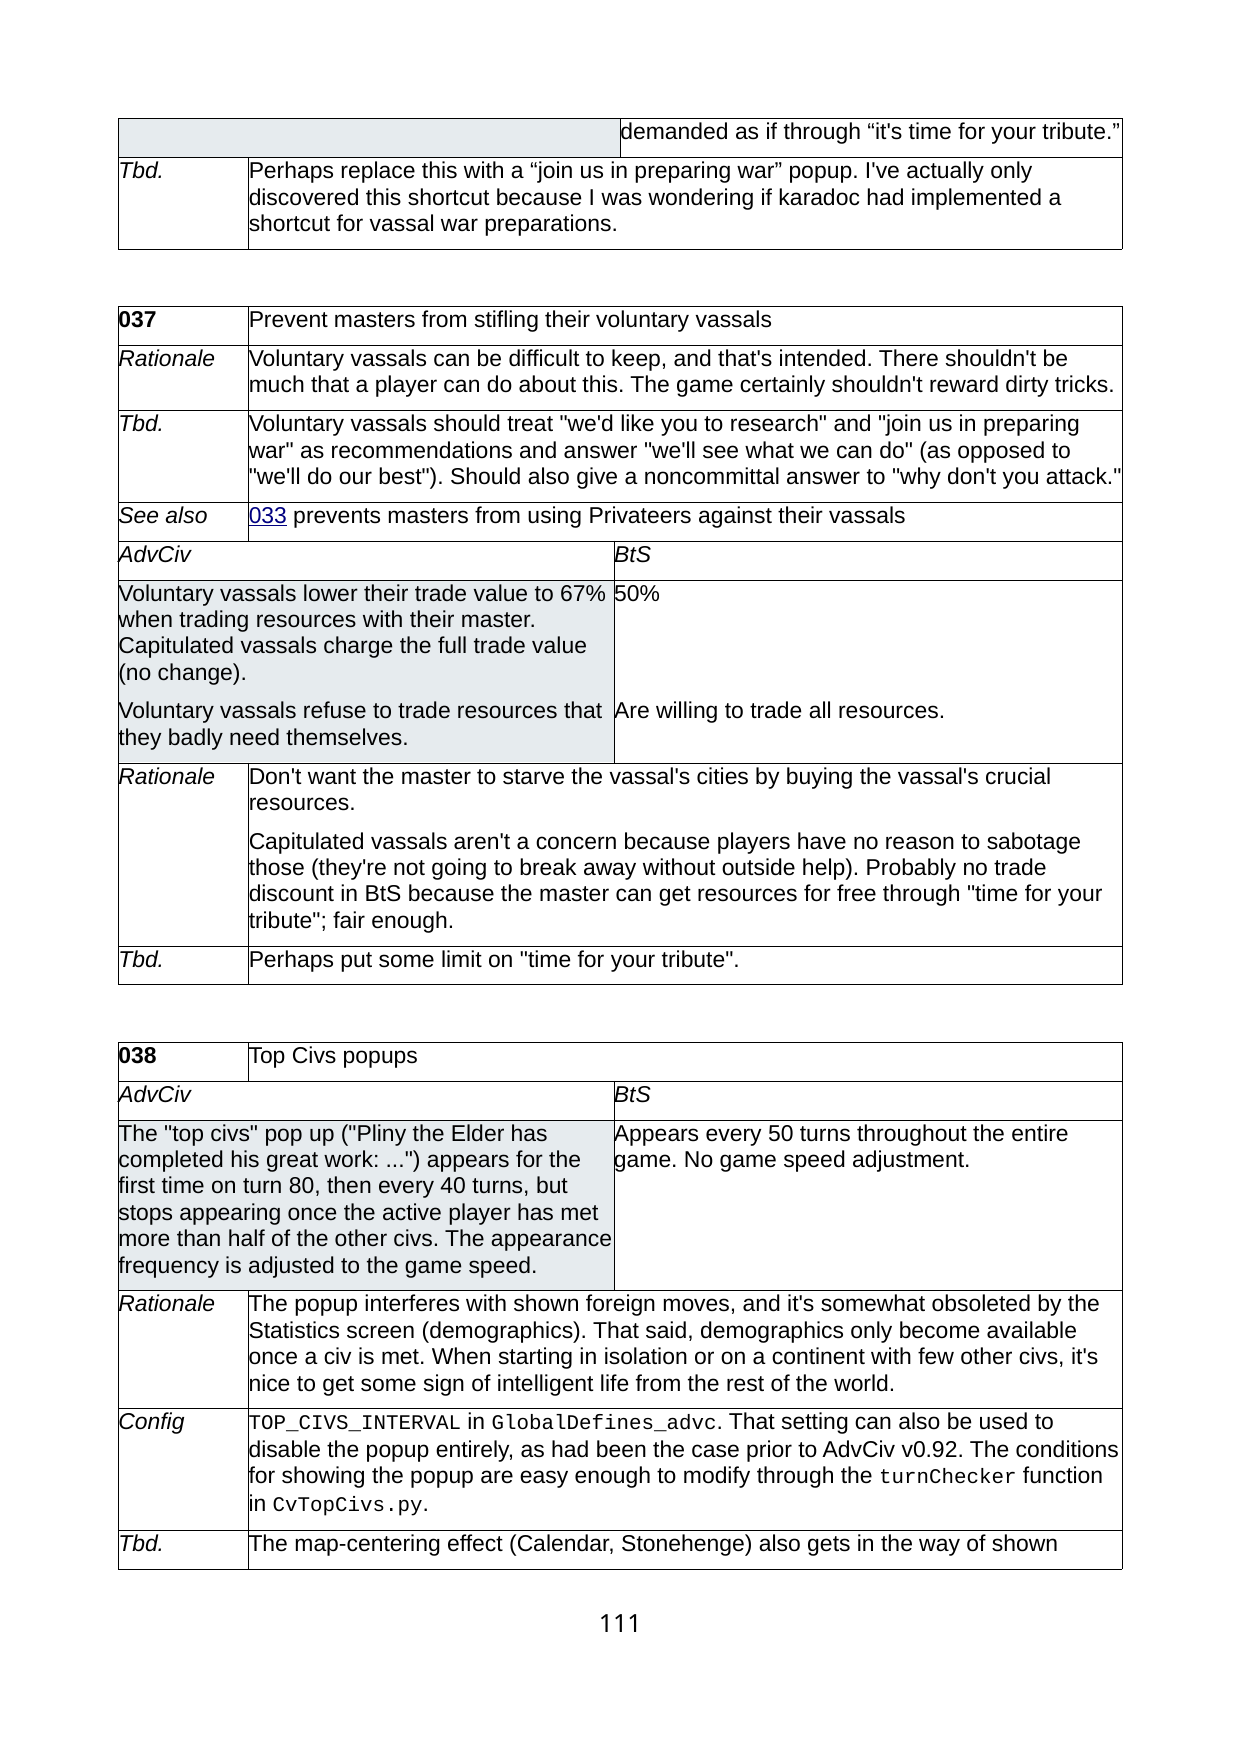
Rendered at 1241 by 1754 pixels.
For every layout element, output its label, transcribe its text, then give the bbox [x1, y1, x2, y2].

table_cell [119, 119, 620, 157]
table_cell Tbd. [119, 947, 248, 984]
table_cell Perhaps replace this with a “join us in preparing war” popup. I've actually only discovered this shortcut because I was wondering if karadoc had implemented a shortcut for vassal war preparations. [249, 158, 1122, 248]
table_cell TOP_CIVS_INTERVAL in GlobalDefines_advc. That setting can also be used to disable the popup entirely, as had been the case prior to AdvCiv v0.92. The conditions for showing the popup are easy enough to modify through the turnChecker function in CvTopCivs.py. [249, 1409, 1122, 1530]
table_cell The popup interferes with shown foreign moves, and it's somewhat obsoleted by the Statistics screen (demographics). That said, demographics only become available once a civ is met. When starting in isolation or on a continent with few other civs, it's nice to get some sign of intelligent life from the rest of the world. [249, 1291, 1122, 1408]
table_cell Rationale [119, 346, 248, 410]
table_header Top Civs popups [249, 1043, 1122, 1081]
table_cell Config [119, 1409, 248, 1530]
table_cell The map-centering effect (Calendar, Stonehenge) also gets in the way of shown [249, 1531, 1122, 1569]
table_cell Appears every 50 turns throughout the entire game. No game speed adjustment. [615, 1121, 1122, 1290]
table_cell Tbd. [119, 411, 248, 502]
table_cell demanded as if through “it's time for your tribute.” [621, 119, 1122, 157]
table_cell The "top civs" pop up ("Pliny the Elder has completed his great work: ...") appears for the first time on turn 80, then every 40 turns, but stops appearing once the active player has met more than half of the other civs. The appearance frequency is adjusted to the game speed. [119, 1121, 614, 1290]
table_cell Tbd. [119, 1531, 248, 1569]
table_header 038 [119, 1043, 248, 1081]
table_cell 033 prevents masters from using Privateers against their vassals [249, 503, 1122, 541]
table_cell AdvCiv [119, 542, 614, 579]
table_cell BtS [615, 1082, 1122, 1120]
table_cell Voluntary vassals lower their trade value to 67% when trading resources with their master. Capitulated vassals charge the full trade value (no change). Voluntary vassals refuse to trade resources that they badly need themselves. [119, 581, 614, 762]
table_cell BtS [615, 542, 1122, 579]
table_cell Don't want the master to starve the vassal's cities by buying the vassal's crucial resources. Capitulated vassals aren't a concern because players have no reason to sabotage those (they're not going to break away without outside help). Probably no trade discount in BtS because the master can get resources for free through "time for your tribute"; fair enough. [249, 764, 1122, 946]
table_cell Perhaps put some limit on "time for your tribute". [249, 947, 1122, 984]
table_cell AdvCiv [119, 1082, 614, 1120]
table_cell Voluntary vassals should treat "we'd like you to research" and "join us in preparing war" as recommendations and answer "we'll see what we can do" (as opposed to "we'll do our best"). Should also give a noncommittal answer to "why don't you attack." [249, 411, 1122, 502]
table_header Prevent masters from stifling their voluntary vassals [249, 307, 1122, 345]
table_cell Voluntary vassals can be difficult to keep, and that's intended. There shouldn't be much that a player can do about this. The game certainly shouldn't reward dirty tricks. [249, 346, 1122, 410]
table_cell Tbd. [119, 158, 248, 248]
table_header 037 [119, 307, 248, 345]
table_cell 50% Are willing to trade all resources. [615, 581, 1122, 762]
table_cell See also [119, 503, 248, 541]
table_cell Rationale [119, 1291, 248, 1408]
table_cell Rationale [119, 764, 248, 946]
